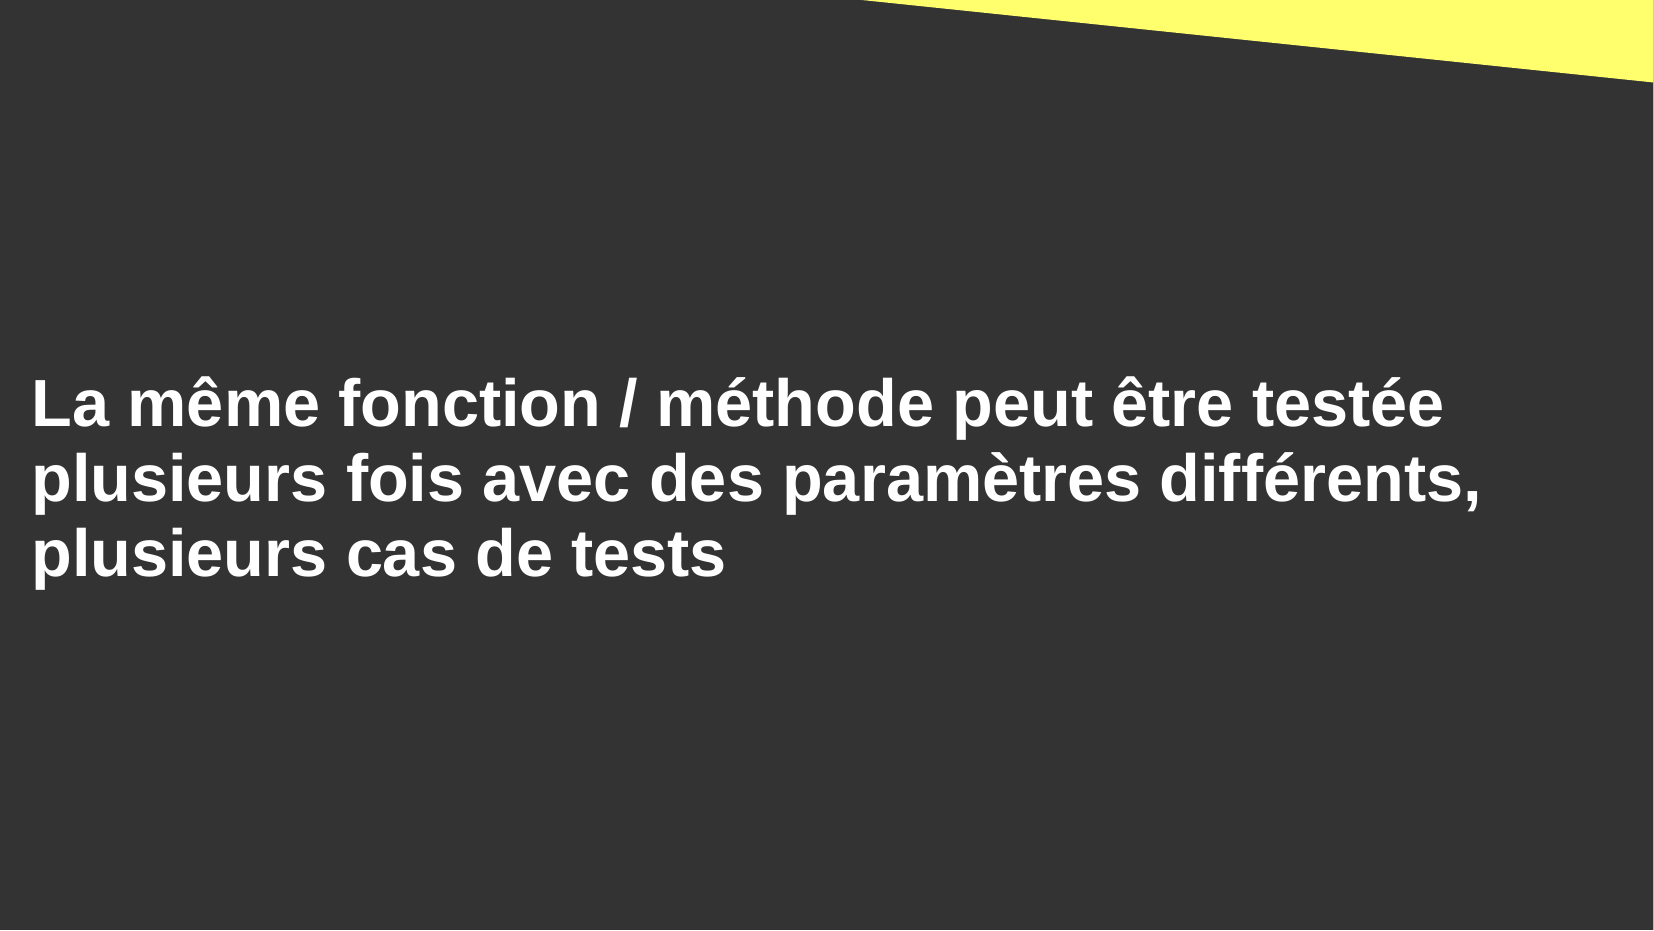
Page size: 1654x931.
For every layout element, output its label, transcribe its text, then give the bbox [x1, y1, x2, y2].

title La même fonction / méthode peut être testée plusieurs fois avec des paramètres différents, plusieurs cas de tests [31, 366, 1630, 666]
text_box [861, 0, 1654, 83]
